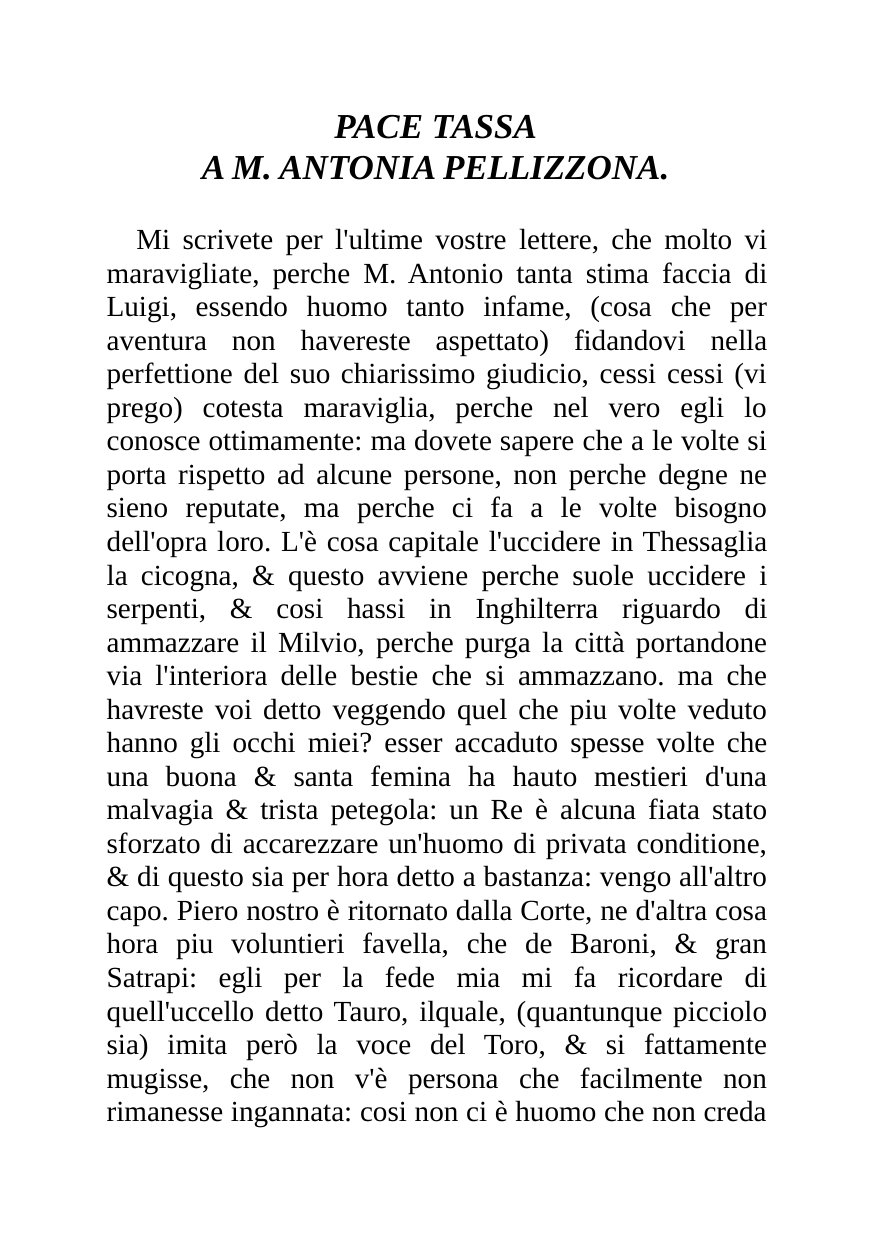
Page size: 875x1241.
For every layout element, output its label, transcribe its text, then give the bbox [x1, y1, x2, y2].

text Mi scrivete per l'ultime vostre lettere, che molto vi maravigliate, perche M. Antonio tanta stima faccia di Luigi, essendo huomo tanto infame, (cosa che per aventura non havereste aspettato) fidandovi nella perfettione del suo chiarissimo giudicio, cessi cessi (vi prego) cotesta maraviglia, perche nel vero egli lo conosce ottimamente: ma dovete sapere che a le volte si porta rispetto ad alcune persone, non perche degne ne sieno reputate, ma perche ci fa a le volte bisogno dell'opra loro. L'è cosa capitale l'uccidere in Thessaglia la cicogna, & questo avviene perche suole uccidere i serpenti, & cosi hassi in Inghilterra riguardo di ammazzare il Milvio, perche purga la città portandone via l'interiora delle bestie che si ammazzano. ma che havreste voi detto veggendo quel che piu volte veduto hanno gli occhi miei? esser accaduto spesse volte che una buona & santa femina ha hauto mestieri d'una malvagia & trista petegola: un Re è alcuna fiata stato sforzato di accarezzare un'huomo di privata conditione, & di questo sia per hora detto a bastanza: vengo all'altro capo. Piero nostro è ritornato dalla Corte, ne d'altra cosa hora piu voluntieri favella, che de Baroni, & gran Satrapi: egli per la fede mia mi fa ricordare di quell'uccello detto Tauro, ilquale, (quantunque picciolo sia) imita però la voce del Toro, & si fattamente mugisse, che non v'è persona che facilmente non rimanesse ingannata: cosi non ci è huomo che non creda [106, 222, 768, 1128]
subtitle PACE TASSA A M. ANTONIA PELLIZZONA. [106, 106, 768, 187]
